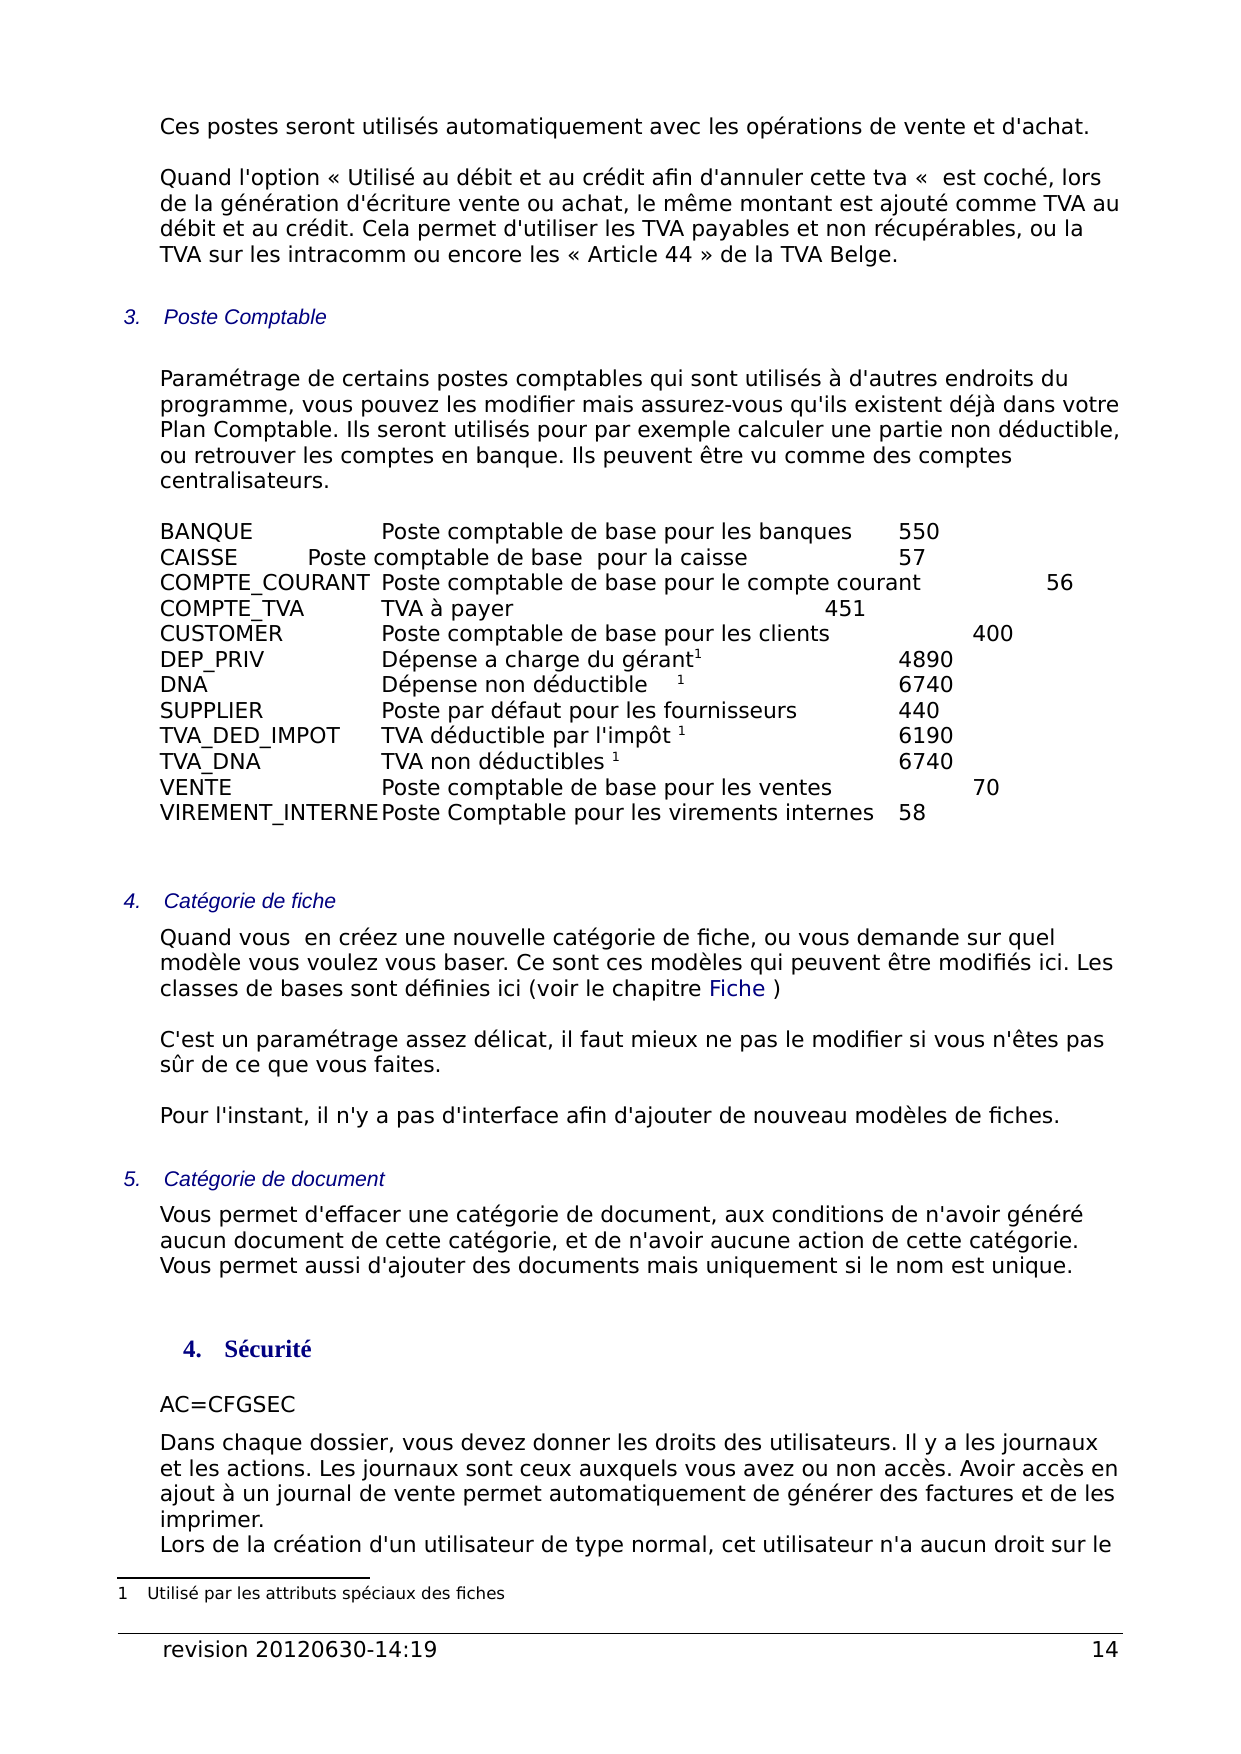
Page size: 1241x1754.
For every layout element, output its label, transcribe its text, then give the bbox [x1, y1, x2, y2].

text TVA_DNA TVA non déductibles 1 6740 [159, 749, 1123, 774]
text Dans chaque dossier, vous devez donner les droits des utilisateurs. Il y a les journaux et les actions. Les journaux sont ceux auxquels vous avez ou non accès. Avoir accès en ajout à un journal de vente permet automatiquement de générer des factures et de les imprimer. [159, 1430, 1123, 1532]
text TVA_DED_IMPOT TVA déductible par l'impôt 1 6190 [159, 723, 1123, 749]
text VIREMENT_INTERNE Poste Comptable pour les virements internes 58 [159, 800, 1123, 826]
subtitle Catégorie de document [117, 1166, 1123, 1191]
text CUSTOMER Poste comptable de base pour les clients 400 [159, 621, 1123, 647]
text Quand vous en créez une nouvelle catégorie de fiche, ou vous demande sur quel modèle vous voulez vous baser. Ce sont ces modèles qui peuvent être modifiés ici. Les classes de bases sont définies ici (voir le chapitre Fiche ) [159, 925, 1123, 1001]
text Quand l'option « Utilisé au débit et au crédit afin d'annuler cette tva « est coché, lors de la génération d'écriture vente ou achat, le même montant est ajouté comme TVA au débit et au crédit. Cela permet d'utiliser les TVA payables et non récupérables, ou la TVA sur les intracomm ou encore les « Article 44 » de la TVA Belge. [159, 165, 1123, 267]
subtitle Sécurité [177, 1334, 1123, 1363]
text BANQUE Poste comptable de base pour les banques 550 [159, 519, 1123, 545]
text Ces postes seront utilisés automatiquement avec les opérations de vente et d'achat. [159, 114, 1123, 139]
subtitle Catégorie de fiche [117, 888, 1123, 913]
text COMPTE_TVA TVA à payer 451 [159, 596, 1123, 621]
text Vous permet aussi d'ajouter des documents mais uniquement si le nom est unique. [159, 1253, 1123, 1279]
text Pour l'instant, il n'y a pas d'interface afin d'ajouter de nouveau modèles de fiches. [159, 1103, 1123, 1129]
subtitle Poste Comptable [117, 304, 1123, 329]
text DEP_PRIV Dépense a charge du gérant 4890 [159, 647, 1123, 672]
text AC=CFGSEC [159, 1392, 1123, 1418]
text Lors de la création d'un utilisateur de type normal, cet utilisateur n'a aucun droit sur le [159, 1532, 1123, 1558]
text VENTE Poste comptable de base pour les ventes 70 [159, 774, 1123, 800]
text C'est un paramétrage assez délicat, il faut mieux ne pas le modifier si vous n'êtes pas sûr de ce que vous faites. [159, 1027, 1123, 1078]
text Paramétrage de certains postes comptables qui sont utilisés à d'autres endroits du programme, vous pouvez les modifier mais assurez-vous qu'ils existent déjà dans votre Plan Comptable. Ils seront utilisés pour par exemple calculer une partie non déductible, ou retrouver les comptes en banque. Ils peuvent être vu comme des comptes centralisateurs. [159, 366, 1123, 494]
text DNA Dépense non déductible 1 6740 [159, 672, 1123, 698]
text COMPTE_COURANT Poste comptable de base pour le compte courant 56 [159, 570, 1123, 596]
text Utilisé par les attributs spéciaux des fiches [117, 1584, 1123, 1603]
text CAISSE Poste comptable de base pour la caisse 57 [159, 545, 1123, 570]
text SUPPLIER Poste par défaut pour les fournisseurs 440 [159, 698, 1123, 723]
text Vous permet d'effacer une catégorie de document, aux conditions de n'avoir généré aucun document de cette catégorie, et de n'avoir aucune action de cette catégorie. [159, 1202, 1123, 1253]
